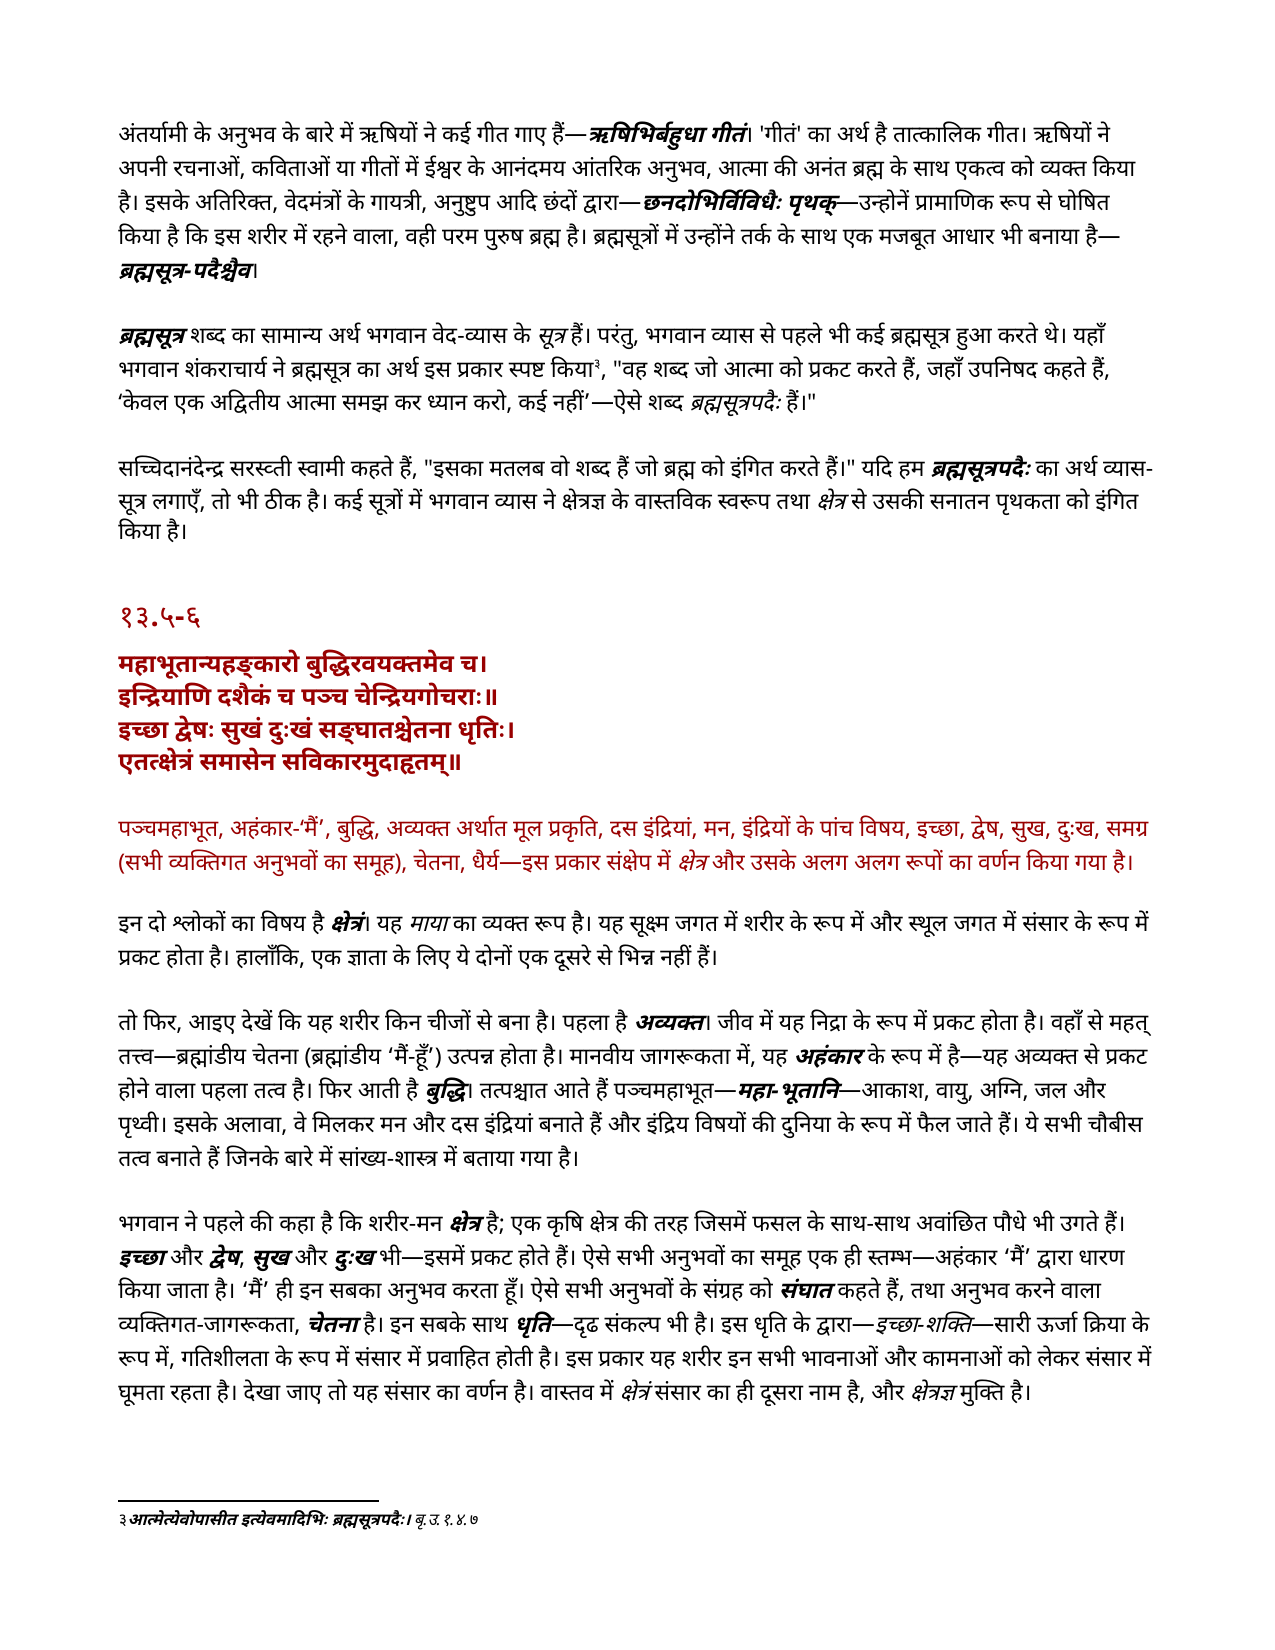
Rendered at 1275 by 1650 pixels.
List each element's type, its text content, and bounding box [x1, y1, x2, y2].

text इन दो श्लोकों का विषय है क्षेत्रं। यह माया का व्यक्त रूप है। यह सूक्ष्म जगत में शरीर के रूप में और स्थूल जगत में संसार के रूप में प्रकट होता है। हालाँकि, एक ज्ञाता के लिए ये दोनों एक दूसरे से भिन्न नहीं हैं। [118, 911, 1157, 975]
text इच्छा द्वेषः सुखं दुःखं सङ्घातश्चेतना धृतिः। [118, 716, 1157, 748]
text आत्मेत्येवोपासीत इत्येवमादिभिः ब्रह्मसूत्रपदैः। बृ.उ.१.४.७ [118, 1507, 1157, 1532]
text ब्रह्मसूत्र शब्द का सामान्य अर्थ भगवान वेद-व्यास के सूत्र हैं। परंतु, भगवान व्यास से पहले भी कई ब्रह्मसूत्र हुआ करते थे। यहाँ भगवान शंकराचार्य ने ब्रह्मसूत्र का अर्थ इस प्रकार स्पष्ट किया, "वह शब्द जो आत्मा को प्रकट करते हैं, जहाँ उपनिषद कहते हैं, ‘केवल एक अद्वितीय आत्मा समझ कर ध्यान करो, कई नहीं’—ऐसे शब्द ब्रह्मसूत्रपदैः हैं।" [118, 319, 1157, 420]
text पञ्चमहाभूत, अहंकार-‘मैं’, बुद्धि, अव्यक्त अर्थात मूल प्रकृति, दस इंद्रियां, मन, इंद्रियों के पांच विषय, इच्छा, द्वेष, सुख, दुःख, समग्र (सभी व्यक्तिगत अनुभवों का समूह), चेतना, धैर्य—इस प्रकार संक्षेप में क्षेत्र और उसके अलग अलग रूपों का वर्णन किया गया है। [118, 812, 1157, 880]
text तो फिर, आइए देखें कि यह शरीर किन चीजों से बना है। पहला है अव्यक्त। जीव में यह निद्रा के रूप में प्रकट होता है। वहाँ से महत् तत्त्व—ब्रह्मांडीय चेतना (ब्रह्मांडीय ‘मैं-हूँ’) उत्पन्न होता है। मानवीय जागरूकता में, यह अहंकार के रूप में है—यह अव्यक्त से प्रकट होने वाला पहला तत्व है। फिर आती है बुद्धि। तत्पश्चात आते हैं पञ्चमहाभूत—महा-भूतानि—आकाश, वायु, अग्नि, जल और पृथ्वी। इसके अलावा, वे मिलकर मन और दस इंद्रियां बनाते हैं और इंद्रिय विषयों की दुनिया के रूप में फैल जाते हैं। ये सभी चौबीस तत्व बनाते हैं जिनके बारे में सांख्य-शास्त्र में बताया गया है। [118, 1006, 1157, 1175]
text इन्द्रियाणि दशैकं च पञ्च चेन्द्रियगोचराः॥ [118, 683, 1157, 716]
text एतत्क्षेत्रं समासेन सविकारमुदाहृतम्॥ [118, 748, 1157, 781]
text सच्चिदानंदेन्द्र सरस्व्ती स्वामी कहते हैं, "इसका मतलब वो शब्द हैं जो ब्रह्म को इंगित करते हैं।" यदि हम ब्रह्मसूत्रपदैः का अर्थ व्यास-सूत्र लगाएँ, तो भी ठीक है। कई सूत्रों में भगवान व्यास ने क्षेत्रज्ञ के वास्तविक स्वरूप तथा क्षेत्र से उसकी सनातन पृथकता को इंगित किया है। [118, 451, 1157, 549]
text भगवान ने पहले की कहा है कि शरीर-मन क्षेत्र है; एक कृषि क्षेत्र की तरह जिसमें फसल के साथ-साथ अवांछित पौधे भी उगते हैं। इच्छा और द्वेष, सुख और दुःख भी—इसमें प्रकट होते हैं। ऐसे सभी अनुभवों का समूह एक ही स्तम्भ—अहंकार ‘मैं’ द्वारा धारण किया जाता है। ‘मैं’ ही इन सबका अनुभव करता हूँ। ऐसे सभी अनुभवों के संग्रह को संघात कहते हैं, तथा अनुभव करने वाला व्यक्तिगत-जागरूकता, चेतना है। इन सबके साथ धृति—दृढ संकल्प भी है। इस धृति के द्वारा—इच्छा-शक्ति—सारी ऊर्जा क्रिया के रूप में, गतिशीलता के रूप में संसार में प्रवाहित होती है। इस प्रकार यह शरीर इन सभी भावनाओं और कामनाओं को लेकर संसार में घूमता रहता है। देखा जाए तो यह संसार का वर्णन है। वास्तव में क्षेत्रं संसार का ही दूसरा नाम है, और क्षेत्रज्ञ मुक्ति है। [118, 1207, 1157, 1410]
text अंतर्यामी के अनुभव के बारे में ऋषियों ने कई गीत गाए हैं—ऋषिभिर्बहुधा गीतं। 'गीतं' का अर्थ है तात्कालिक गीत। ऋषियों ने अपनी रचनाओं, कविताओं या गीतों में ईश्वर के आनंदमय आंतरिक अनुभव, आत्मा की अनंत ब्रह्म के साथ एकत्व को व्यक्त किया है। इसके अतिरिक्त, वेदमंत्रों के गायत्री, अनुष्टुप आदि छंदों द्वारा—छनदोभिर्विविधैः पृथक्—उन्होनें प्रामाणिक रूप से घोषित किया है कि इस शरीर में रहने वाला, वही परम पुरुष ब्रह्म है। ब्रह्मसूत्रों में उन्होंने तर्क के साथ एक मजबूत आधार भी बनाया है—ब्रह्मसूत्र-पदैश्चैव। [118, 118, 1157, 287]
text महाभूतान्यहङ्कारो बुद्धिरवयक्तमेव च। [118, 650, 1157, 683]
subtitle १३.५-६ [118, 595, 1157, 638]
